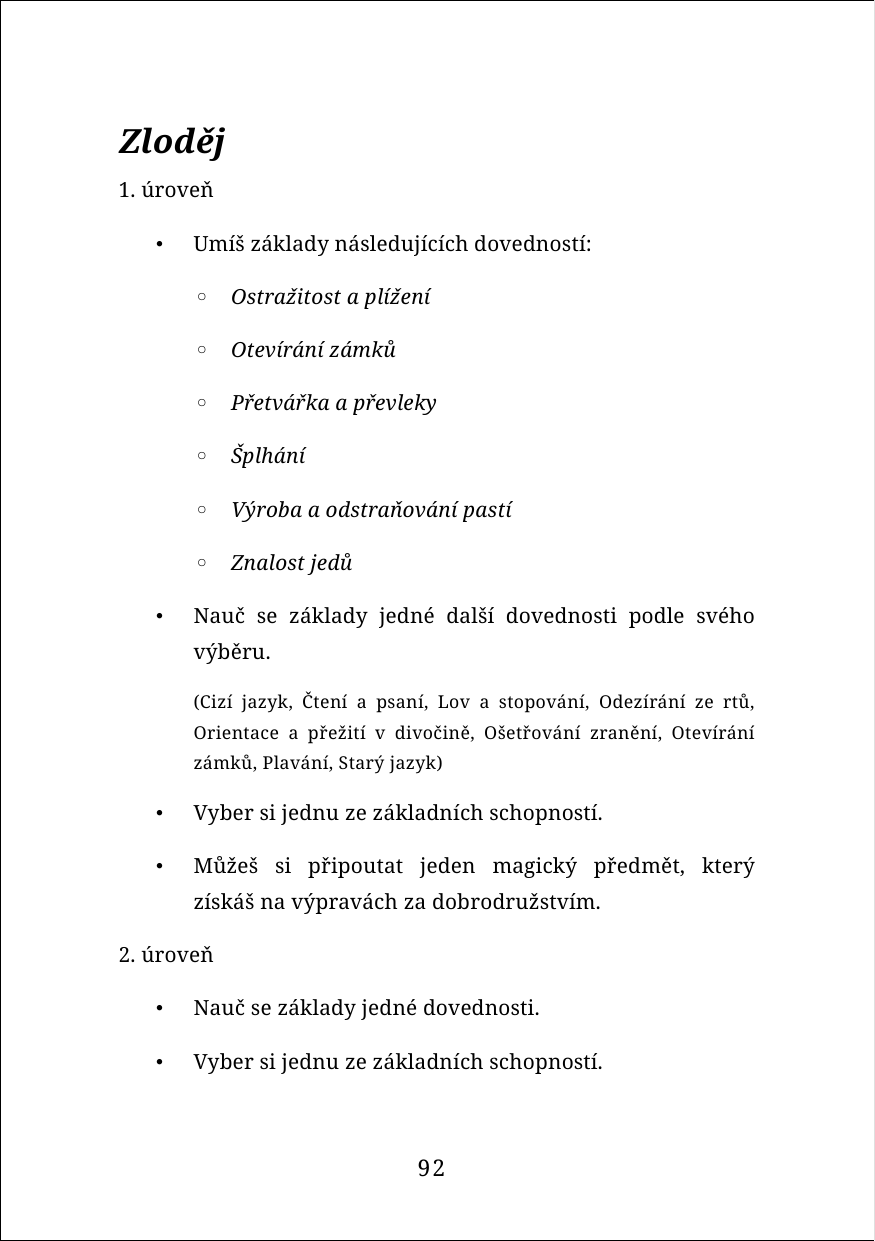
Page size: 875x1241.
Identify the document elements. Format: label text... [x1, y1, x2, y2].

list Ostražitost a plížení [193, 282, 756, 310]
list Vyber si jednu ze základních schopností. [156, 1047, 756, 1075]
list Vyber si jednu ze základních schopností. [156, 798, 756, 827]
list Přetvářka a převleky [193, 388, 756, 417]
list Umíš základy následujících dovedností: [156, 229, 756, 257]
list (Cizí jazyk, Čtení a psaní, Lov a stopování, Odezírání ze rtů, Orientace a přežití v divočině, Ošetřování zranění, Otevírání zámků, Plavání, Starý jazyk) [156, 690, 756, 774]
list Znalost jedů [193, 548, 756, 576]
list Nauč se základy jedné další dovednosti podle svého výběru. [156, 601, 756, 665]
list Můžeš si připoutat jeden magický předmět, který získáš na výpravách za dobrodružstvím. [156, 852, 756, 916]
subtitle Zloděj [118, 118, 756, 164]
list Nauč se základy jedné dovednosti. [156, 993, 756, 1022]
list Výroba a odstraňování pastí [193, 495, 756, 523]
text 2. úroveň [118, 940, 756, 969]
list Otevírání zámků [193, 335, 756, 363]
list Šplhání [193, 442, 756, 470]
text 1. úroveň [118, 175, 756, 204]
